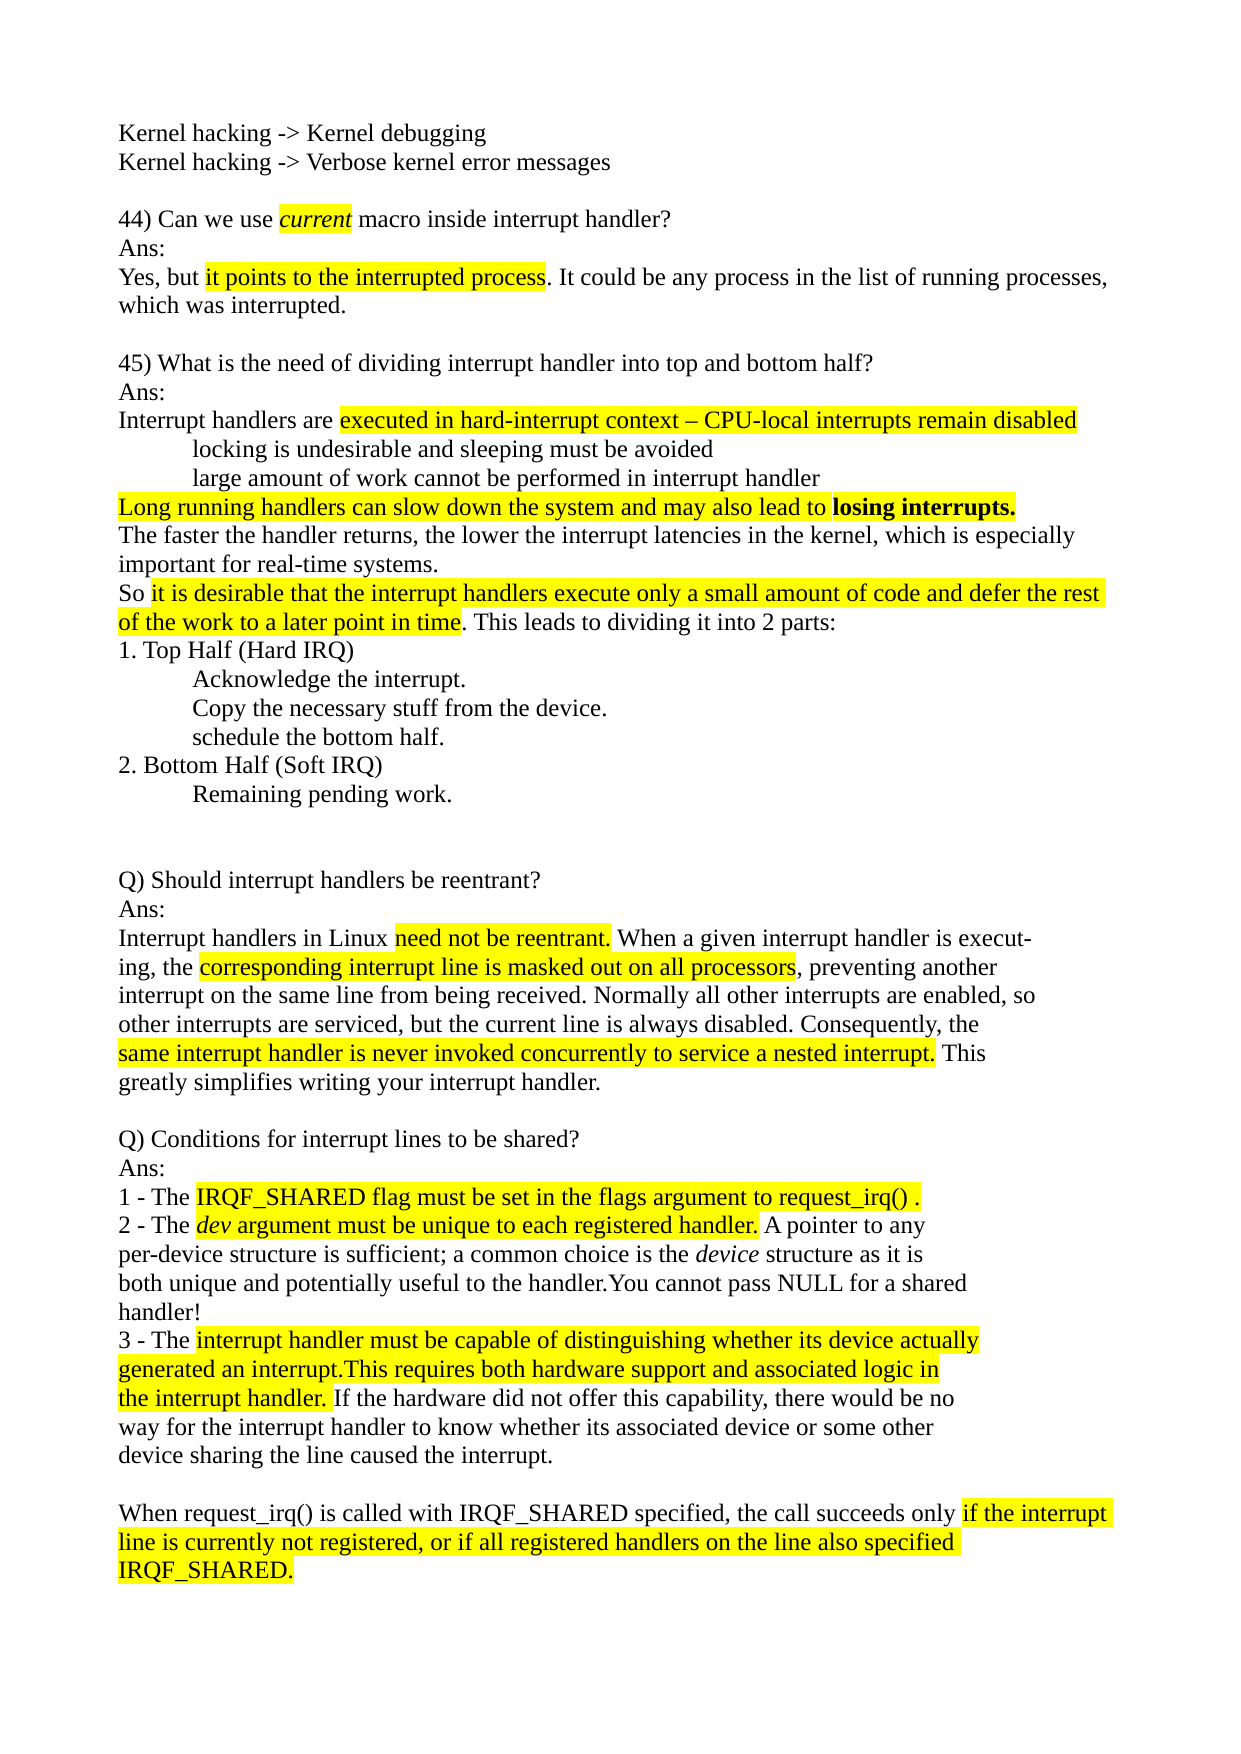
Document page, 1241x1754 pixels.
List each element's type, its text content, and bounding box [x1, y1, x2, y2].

text 2 - The dev argument must be unique to each registered handler. A pointer to any [118, 1211, 1122, 1239]
text Q) Should interrupt handlers be reentrant? [118, 866, 1122, 894]
text The faster the handler returns, the lower the interrupt latencies in the kernel, which is especially important for real-time systems. [118, 521, 1122, 578]
text generated an interrupt.This requires both hardware support and associated logic in [118, 1354, 1122, 1383]
text Long running handlers can slow down the system and may also lead to losing interrupts. [118, 492, 1122, 521]
text Ans: [118, 894, 1122, 923]
text Ans: [118, 233, 1122, 262]
text Ans: [118, 1153, 1122, 1182]
text 44) Can we use current macro inside interrupt handler? [118, 204, 1122, 233]
text same interrupt handler is never invoked concurrently to service a nested interrupt. This [118, 1038, 1122, 1067]
text Copy the necessary stuff from the device. [118, 693, 1122, 722]
text 45) What is the need of dividing interrupt handler into top and bottom half? [118, 348, 1122, 377]
text When request_irq() is called with IRQF_SHARED specified, the call succeeds only if the interrupt line is currently not registered, or if all registered handlers on the line also specified IRQF_SHARED. [118, 1498, 1122, 1584]
text 1. Top Half (Hard IRQ) [118, 636, 1122, 664]
text So it is desirable that the interrupt handlers execute only a small amount of code and defer the rest of the work to a later point in time. This leads to dividing it into 2 parts: [118, 578, 1122, 636]
text way for the interrupt handler to know whether its associated device or some other [118, 1412, 1122, 1441]
text per-device structure is sufficient; a common choice is the device structure as it is [118, 1239, 1122, 1268]
text Acknowledge the interrupt. [118, 664, 1122, 693]
text device sharing the line caused the interrupt. [118, 1441, 1122, 1469]
text Remaining pending work. [118, 779, 1122, 808]
text the interrupt handler. If the hardware did not offer this capability, there would be no [118, 1383, 1122, 1412]
text interrupt on the same line from being received. Normally all other interrupts are enabled, so [118, 981, 1122, 1009]
text locking is undesirable and sleeping must be avoided [118, 434, 1122, 463]
text ing, the corresponding interrupt line is masked out on all processors, preventing another [118, 952, 1122, 981]
text Q) Conditions for interrupt lines to be shared? [118, 1124, 1122, 1153]
text Kernel hacking -> Kernel debugging [118, 118, 1122, 147]
text both unique and potentially useful to the handler.You cannot pass NULL for a shared [118, 1268, 1122, 1297]
text 2. Bottom Half (Soft IRQ) [118, 751, 1122, 779]
text Kernel hacking -> Verbose kernel error messages [118, 147, 1122, 176]
text Interrupt handlers are executed in hard-interrupt context – CPU-local interrupts remain disabled [118, 406, 1122, 434]
text greatly simplifies writing your interrupt handler. [118, 1067, 1122, 1096]
text 1 - The IRQF_SHARED flag must be set in the flags argument to request_irq() . [118, 1182, 1122, 1211]
text handler! [118, 1297, 1122, 1326]
text Ans: [118, 377, 1122, 406]
text Yes, but it points to the interrupted process. It could be any process in the list of running processes, which was interrupted. [118, 262, 1122, 319]
text Interrupt handlers in Linux need not be reentrant. When a given interrupt handler is execut- [118, 923, 1122, 952]
text 3 - The interrupt handler must be capable of distinguishing whether its device actually [118, 1326, 1122, 1354]
text large amount of work cannot be performed in interrupt handler [118, 463, 1122, 492]
text other interrupts are serviced, but the current line is always disabled. Consequently, the [118, 1009, 1122, 1038]
text schedule the bottom half. [118, 722, 1122, 751]
